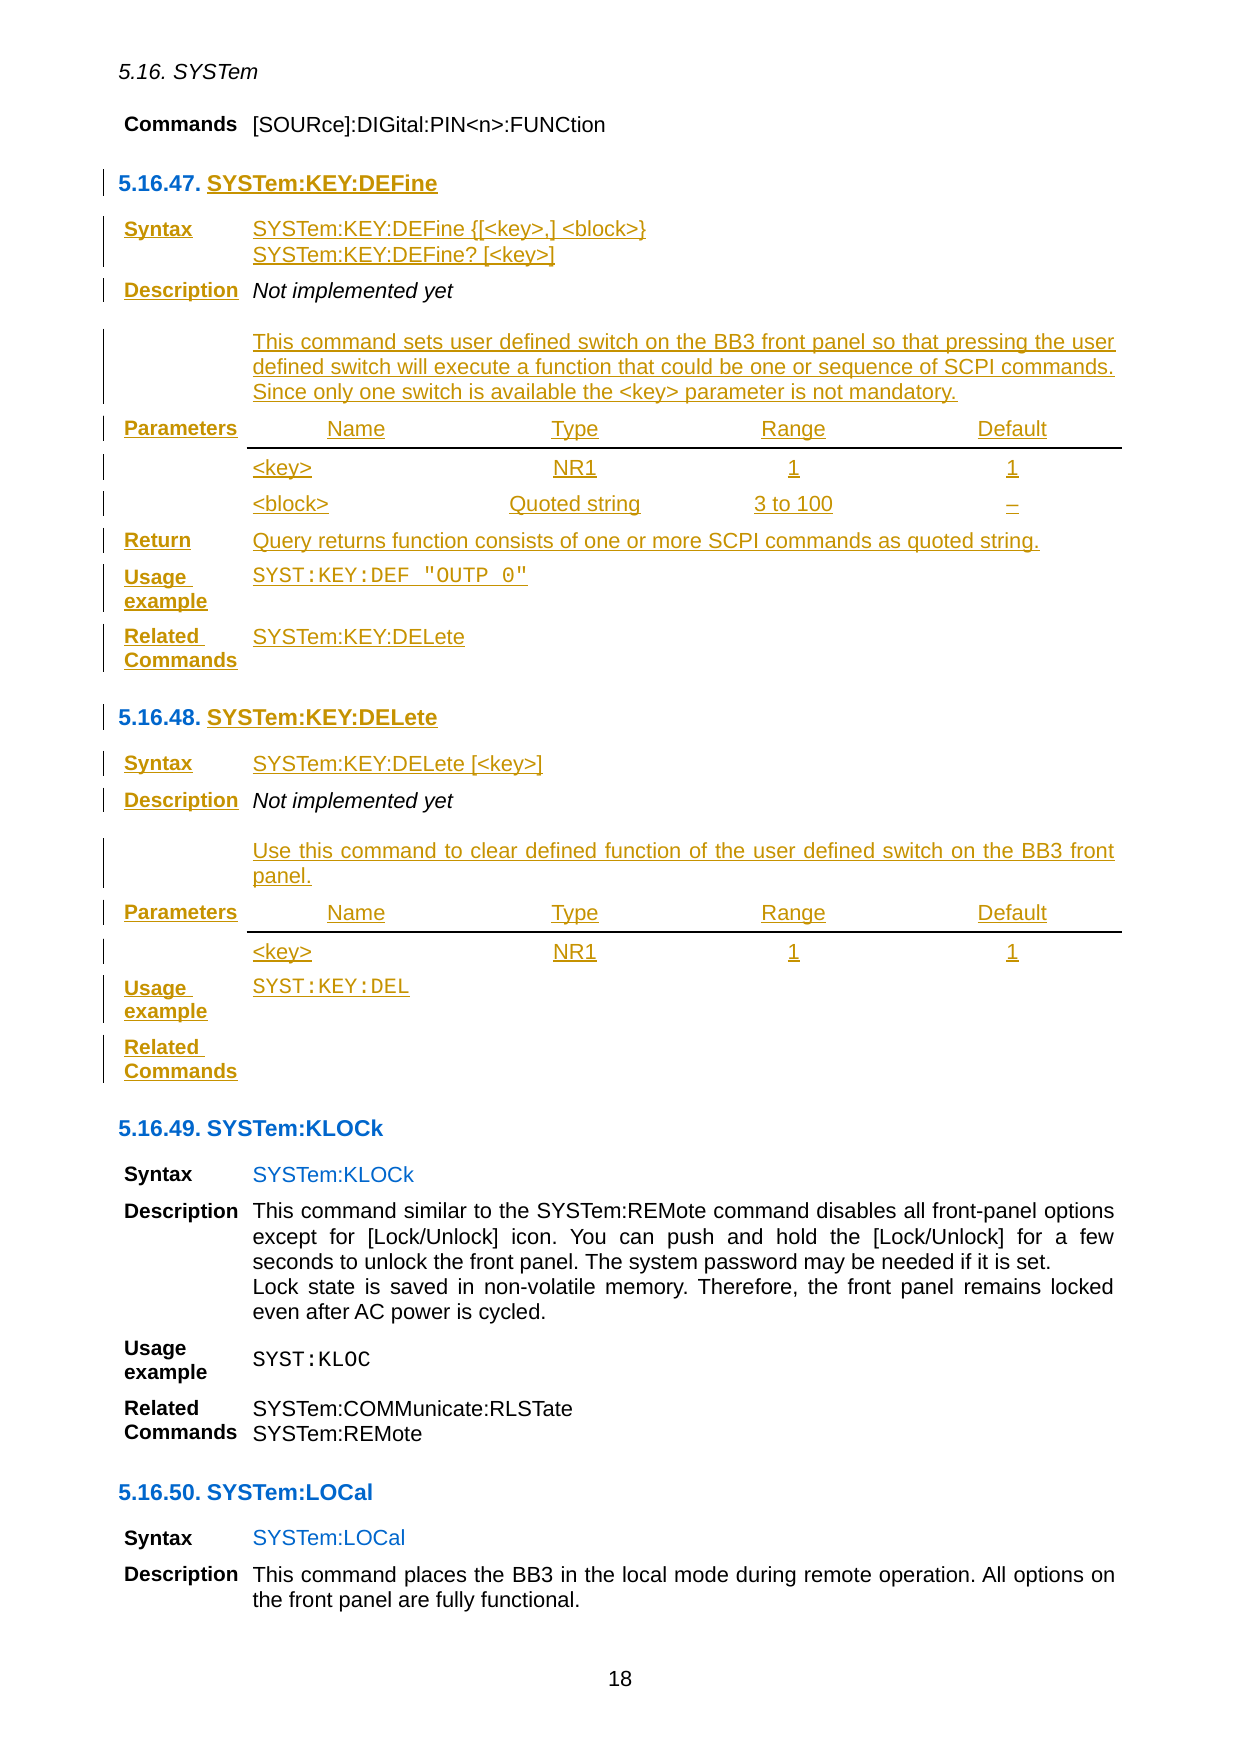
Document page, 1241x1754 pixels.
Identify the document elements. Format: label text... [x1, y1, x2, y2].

table_cell [SOURce]:DIGital:PIN<n>:FUNCtion [247, 106, 1122, 143]
table_cell Not implemented yet This command sets user defined switch on the BB3 front panel so that pressing the user defined switch will execute a function that could be one or sequence of SCPI commands. Since only one switch is available the <key> parameter is not mandatory. [247, 273, 1122, 410]
table_header SYSTem:KEY:DEFine {[<key>,] <block>} SYSTem:KEY:DEFine? [<key>] [247, 211, 1122, 272]
table_cell Name [247, 410, 465, 447]
table_cell 1 [903, 449, 1122, 485]
table_cell Quoted string [465, 485, 684, 522]
table_cell SYST:KEY:DEF "OUTP 0" [247, 559, 1122, 618]
table_cell Related Commands [118, 618, 247, 677]
table_cell Usage example [118, 970, 247, 1029]
table_cell [118, 447, 247, 485]
table_cell Not implemented yet Use this command to clear defined function of the user defined switch on the BB3 front panel. [247, 782, 1122, 894]
table_cell 1 [684, 449, 903, 485]
table_cell Related Commands [118, 1390, 247, 1452]
table_cell This command similar to the SYSTem:REMote command disables all front-panel options except for [Lock/Unlock] icon. You can push and hold the [Lock/Unlock] for a few seconds to unlock the front panel. The system password may be needed if it is set. Lock state is saved in non-volatile memory. Therefore, the front panel remains locked even after AC power is cycled. [247, 1193, 1122, 1330]
table_cell Description [118, 782, 247, 894]
table_cell This command places the BB3 in the local mode during remote operation. All options on the front panel are fully functional. [247, 1556, 1122, 1618]
table_cell Related Commands [118, 1029, 247, 1088]
table_cell SYSTem:COMMunicate:RLSTate SYSTem:REMote [247, 1390, 1122, 1452]
table_cell 1 [903, 933, 1122, 969]
table_header SYSTem:LOCal [247, 1520, 1122, 1556]
table_cell Query returns function consists of one or more SCPI commands as quoted string. [247, 522, 1122, 559]
subtitle SYSTem:KEY:DELete [118, 704, 1122, 730]
table_cell [247, 1029, 1122, 1088]
table_cell Type [465, 410, 684, 447]
table_cell <block> [247, 485, 465, 522]
table_cell Return [118, 522, 247, 559]
table_header SYSTem:KLOCk [247, 1156, 1122, 1193]
table_cell NR1 [465, 449, 684, 485]
subtitle SYSTem:KEY:DEFine [118, 169, 1122, 196]
table_cell 1 [684, 933, 903, 969]
table_header Syntax [118, 211, 247, 272]
table_cell <key> [247, 933, 465, 969]
table_cell <key> [247, 449, 465, 485]
table_cell SYST:KEY:DEL [247, 970, 1122, 1029]
table_cell SYSTem:KEY:DELete [247, 618, 1122, 677]
table_header Syntax [118, 1520, 247, 1556]
table_cell Default [903, 894, 1122, 931]
table_cell Description [118, 273, 247, 410]
table_cell – [903, 485, 1122, 522]
table_header SYSTem:KEY:DELete [<key>] [247, 745, 1122, 782]
table_cell 3 to 100 [684, 485, 903, 522]
table_cell SYST:KLOC [247, 1330, 1122, 1390]
subtitle SYSTem:LOCal [118, 1478, 1122, 1505]
table_cell [118, 931, 247, 969]
table_cell Type [465, 894, 684, 931]
table_cell Default [903, 410, 1122, 447]
table_cell Parameters [118, 410, 247, 447]
table_cell Parameters [118, 894, 247, 931]
table_cell Description [118, 1556, 247, 1618]
table_cell Usage example [118, 1330, 247, 1390]
table_cell [118, 485, 247, 522]
table_cell Commands [118, 106, 247, 143]
table_cell Description [118, 1193, 247, 1330]
table_cell Range [684, 894, 903, 931]
table_header Syntax [118, 1156, 247, 1193]
table_cell Range [684, 410, 903, 447]
table_cell NR1 [465, 933, 684, 969]
table_cell Name [247, 894, 465, 931]
table_cell Usage example [118, 559, 247, 618]
table_header Syntax [118, 745, 247, 782]
subtitle SYSTem:KLOCk [118, 1115, 1122, 1141]
